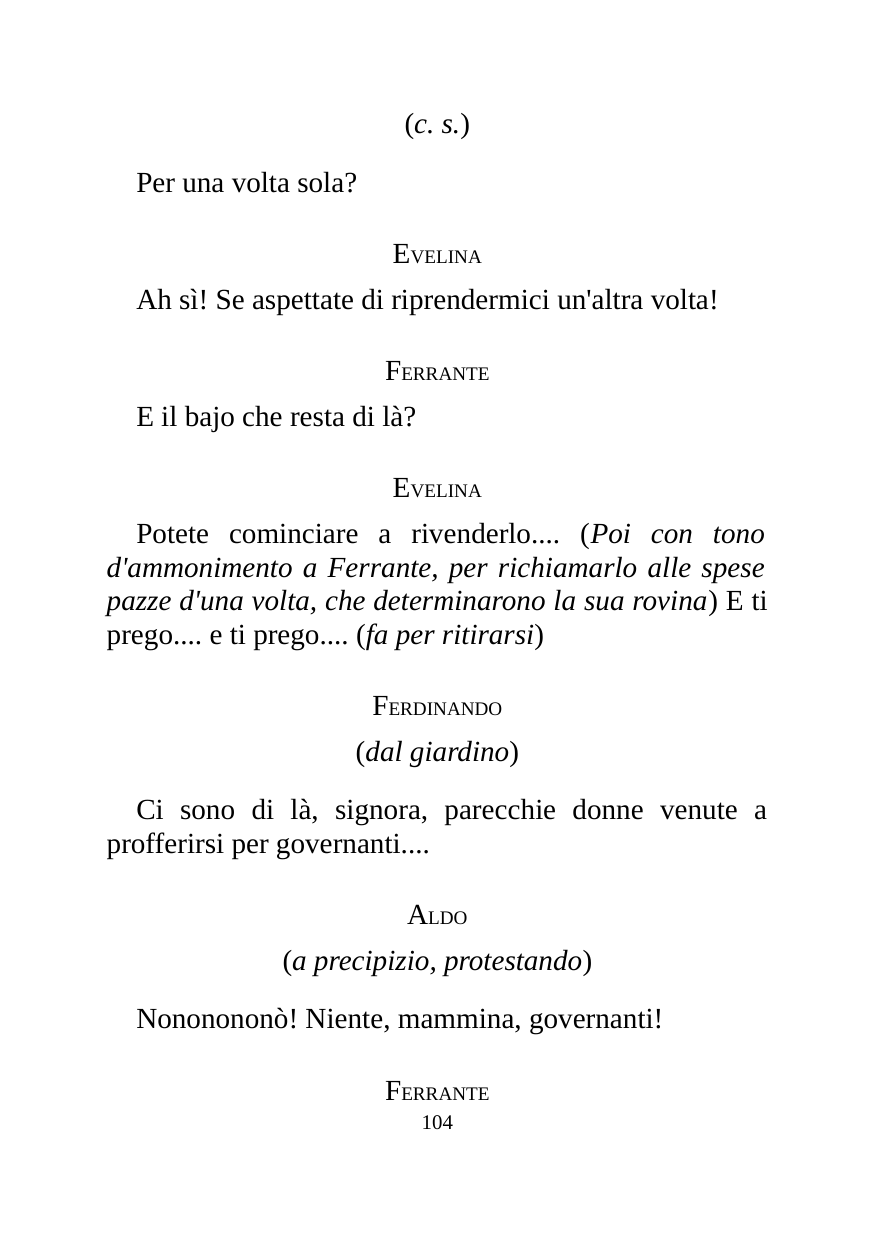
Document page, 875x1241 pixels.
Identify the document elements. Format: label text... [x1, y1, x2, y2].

text Ferrante [106, 1073, 768, 1106]
text E il bajo che resta di là? [106, 399, 768, 433]
text Evelina [106, 470, 768, 504]
text Potete cominciare a rivenderlo.... (Poi con tono d'ammonimento a Ferrante, per richiamarlo alle spese pazze d'una volta, che determinarono la sua rovina) E ti prego.... e ti prego.... (fa per ritirarsi) [106, 516, 768, 650]
text (c. s.) [106, 106, 768, 140]
text Ferrante [106, 353, 768, 387]
text Evelina [106, 236, 768, 269]
text (dal giardino) [106, 734, 768, 767]
text Ci sono di là, signora, parecchie donne venute a profferirsi per governanti.... [106, 792, 768, 859]
text Ferdinando [106, 688, 768, 721]
text Ah sì! Se aspettate di riprendermici un'altra volta! [106, 282, 768, 316]
text (a precipizio, protestando) [106, 943, 768, 977]
text Nononononò! Niente, mammina, governanti! [106, 1002, 768, 1035]
text Per una volta sola? [106, 165, 768, 198]
text Aldo [106, 897, 768, 931]
